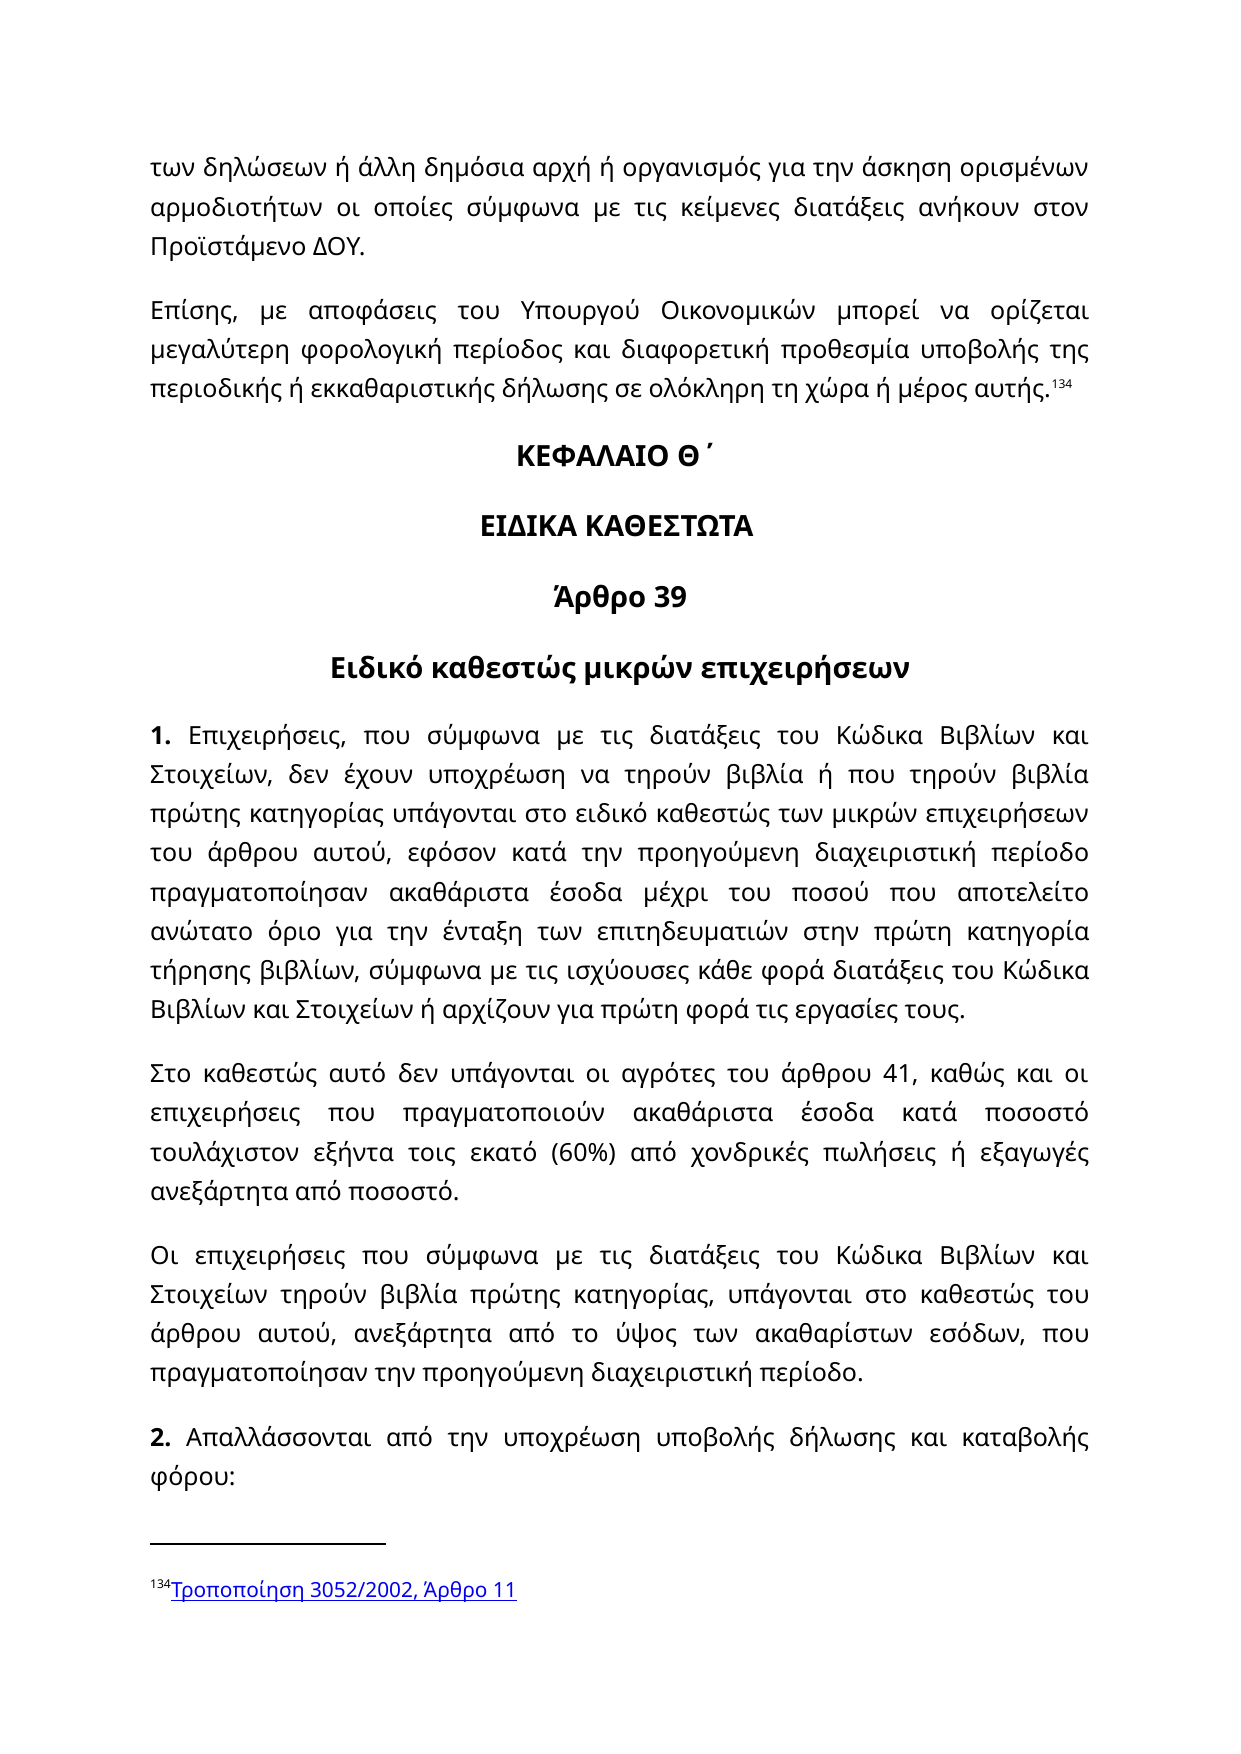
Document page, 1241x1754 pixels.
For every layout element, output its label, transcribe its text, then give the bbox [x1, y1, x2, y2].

text Οι επιχειρήσεις που σύμφωνα με τις διατάξεις του Κώδικα Βιβλίων και Στοιχείων τηρούν βιβλία πρώτης κατηγορίας, υπάγονται στο καθεστώς του άρθρου αυτού, ανεξάρτητα από το ύψος των ακαθαρίστων εσόδων, που πραγματοποίησαν την προηγούμενη διαχειριστική περίοδο. [150, 1237, 1090, 1389]
subtitle ΕΙΔΙΚΑ ΚΑΘΕΣΤΩΤΑ [150, 506, 1090, 545]
subtitle Ειδικό καθεστώς μικρών επιχειρήσεων [150, 647, 1090, 687]
subtitle Άρθρο 39 [150, 576, 1090, 616]
subtitle ΚΕΦΑΛΑΙΟ Θ΄ [150, 435, 1090, 475]
text των δηλώσεων ή άλλη δημόσια αρχή ή οργανισμός για την άσκηση ορισμένων αρμοδιοτήτων οι οποίες σύμφωνα με τις κείμενες διατάξεις ανήκουν στον Προϊστάμενο ΔΟΥ. [150, 150, 1090, 262]
text Τροποποίηση 3052/2002, Άρθρο 11 [150, 1576, 1090, 1604]
text 2. Απαλλάσσονται από την υποχρέωση υποβολής δήλωσης και καταβολής φόρου: [150, 1419, 1090, 1492]
text Στο καθεστώς αυτό δεν υπάγονται οι αγρότες του άρθρου 41, καθώς και οι επιχειρήσεις που πραγματοποιούν ακαθάριστα έσοδα κατά ποσοστό τουλάχιστον εξήντα τοις εκατό (60%) από χονδρικές πωλήσεις ή εξαγωγές ανεξάρτητα από ποσοστό. [150, 1056, 1090, 1207]
text 1. Επιχειρήσεις, που σύμφωνα με τις διατάξεις του Κώδικα Βιβλίων και Στοιχείων, δεν έχουν υποχρέωση να τηρούν βιβλία ή που τηρούν βιβλία πρώτης κατηγορίας υπάγονται στο ειδικό καθεστώς των μικρών επιχειρήσεων του άρθρου αυτού, εφόσον κατά την προηγούμενη διαχειριστική περίοδο πραγματοποίησαν ακαθάριστα έσοδα μέχρι του ποσού που αποτελείτο ανώτατο όριο για την ένταξη των επιτηδευματιών στην πρώτη κατηγορία τήρησης βιβλίων, σύμφωνα με τις ισχύουσες κάθε φορά διατάξεις του Κώδικα Βιβλίων και Στοιχείων ή αρχίζουν για πρώτη φορά τις εργασίες τους. [150, 717, 1090, 1026]
text Επίσης, με αποφάσεις του Υπουργού Οικονομικών μπορεί να ορίζεται μεγαλύτερη φορολογική περίοδος και διαφορετική προθεσμία υποβολής της περιοδικής ή εκκαθαριστικής δήλωσης σε ολόκληρη τη χώρα ή μέρος αυτής. [150, 292, 1090, 405]
